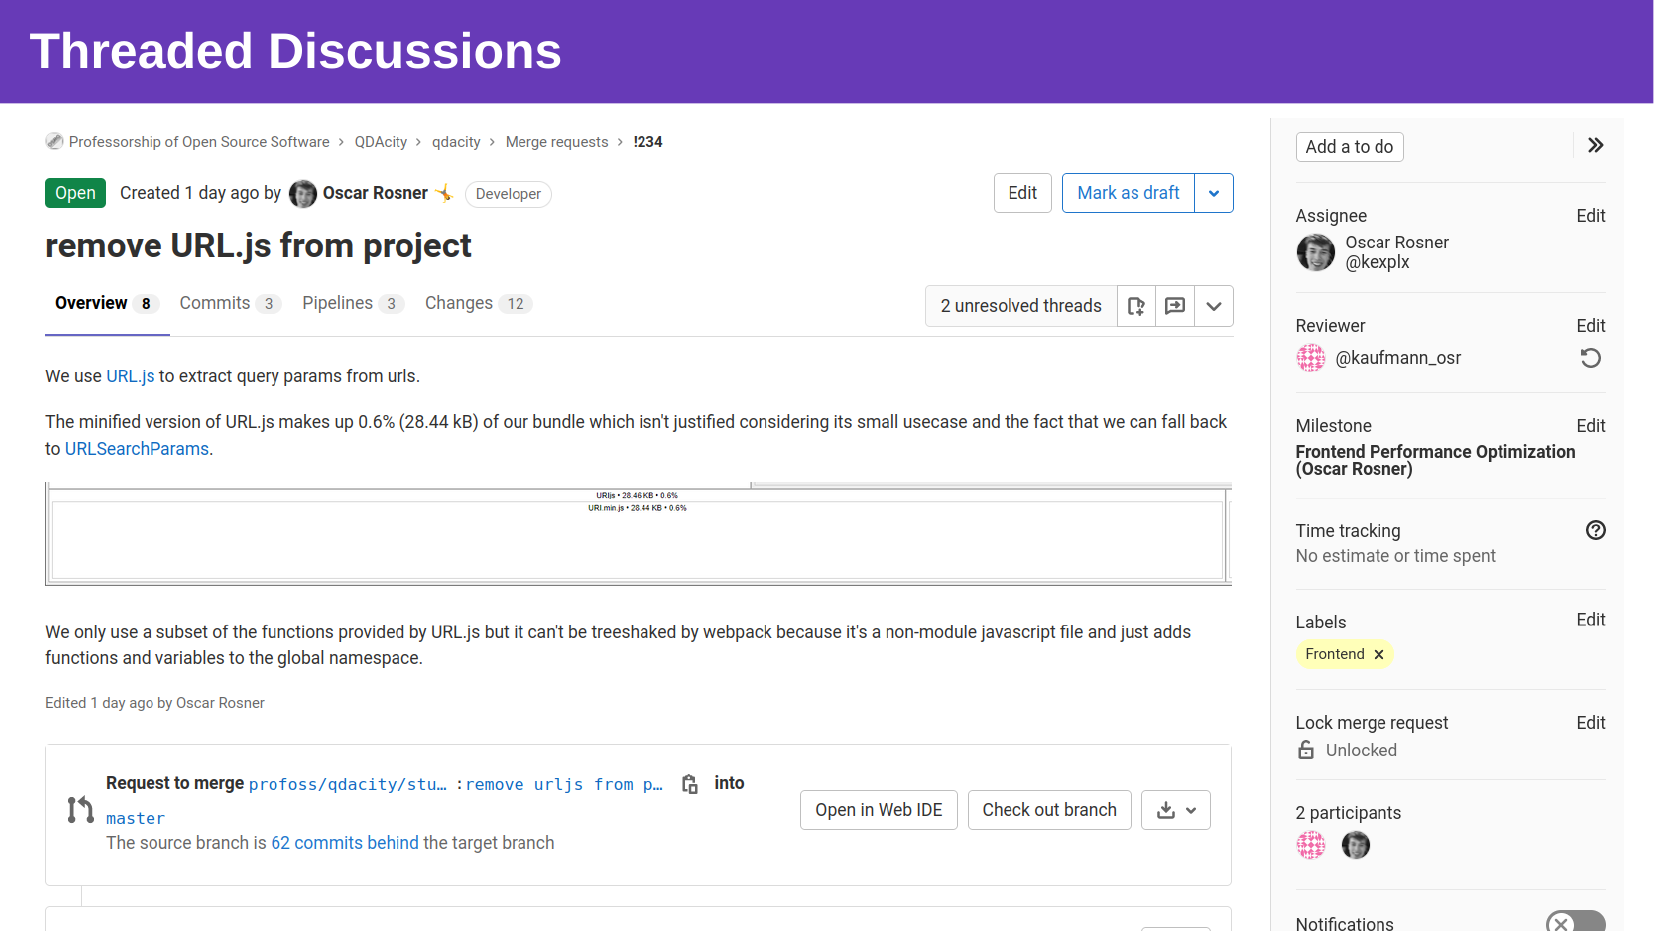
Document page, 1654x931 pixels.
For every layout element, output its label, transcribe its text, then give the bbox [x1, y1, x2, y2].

title Threaded Discussions [0, 0, 1654, 104]
picture [29, 118, 1624, 931]
